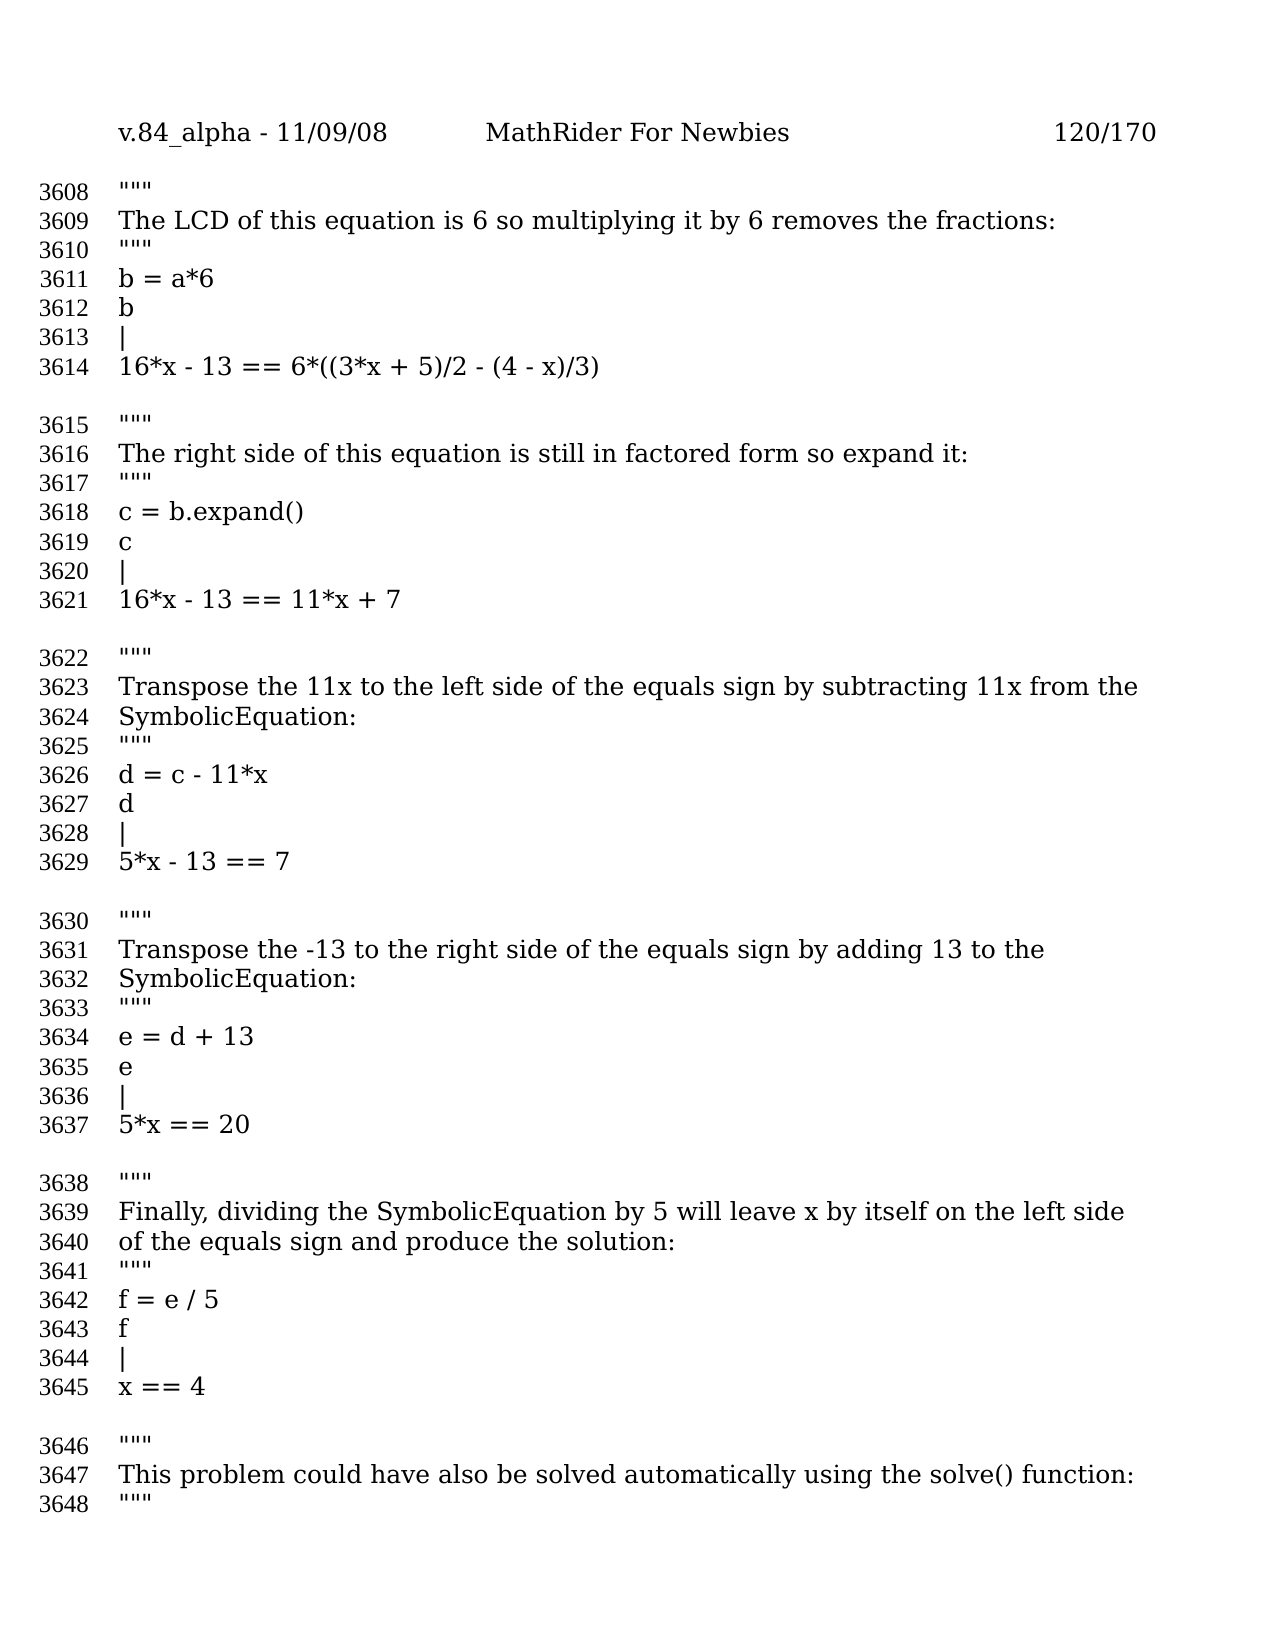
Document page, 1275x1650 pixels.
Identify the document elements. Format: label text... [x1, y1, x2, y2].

text """ [118, 235, 1157, 264]
text The right side of this equation is still in factored form so expand it: [118, 439, 1157, 468]
text """ [118, 410, 1157, 439]
text """ [118, 1256, 1157, 1285]
text e = d + 13 [118, 1023, 1157, 1052]
text f [118, 1314, 1157, 1343]
text c [118, 527, 1157, 556]
text x == 4 [118, 1373, 1157, 1402]
text e [118, 1052, 1157, 1081]
text | [118, 818, 1157, 848]
text b = a*6 [118, 264, 1157, 293]
text Finally, dividing the SymbolicEquation by 5 will leave x by itself on the left side of the equals sign and produce the solution: [118, 1198, 1157, 1256]
text 5*x - 13 == 7 [118, 848, 1157, 877]
text | [118, 556, 1157, 585]
text Transpose the -13 to the right side of the equals sign by adding 13 to the SymbolicEquation: [118, 935, 1157, 993]
text """ [118, 1168, 1157, 1198]
text """ [118, 993, 1157, 1023]
text b [118, 293, 1157, 323]
text 16*x - 13 == 11*x + 7 [118, 585, 1157, 614]
text d [118, 789, 1157, 818]
text """ [118, 1489, 1157, 1518]
text | [118, 323, 1157, 352]
text """ [118, 177, 1157, 206]
text | [118, 1081, 1157, 1110]
text | [118, 1343, 1157, 1373]
text The LCD of this equation is 6 so multiplying it by 6 removes the fractions: [118, 206, 1157, 235]
text """ [118, 906, 1157, 935]
text 5*x == 20 [118, 1110, 1157, 1139]
text d = c - 11*x [118, 760, 1157, 789]
text c = b.expand() [118, 498, 1157, 527]
text """ [118, 468, 1157, 498]
text f = e / 5 [118, 1285, 1157, 1314]
text """ [118, 731, 1157, 760]
text """ [118, 1431, 1157, 1460]
text """ [118, 643, 1157, 673]
text Transpose the 11x to the left side of the equals sign by subtracting 11x from the SymbolicEquation: [118, 673, 1157, 731]
text 16*x - 13 == 6*((3*x + 5)/2 - (4 - x)/3) [118, 352, 1157, 381]
text This problem could have also be solved automatically using the solve() function: [118, 1460, 1157, 1489]
